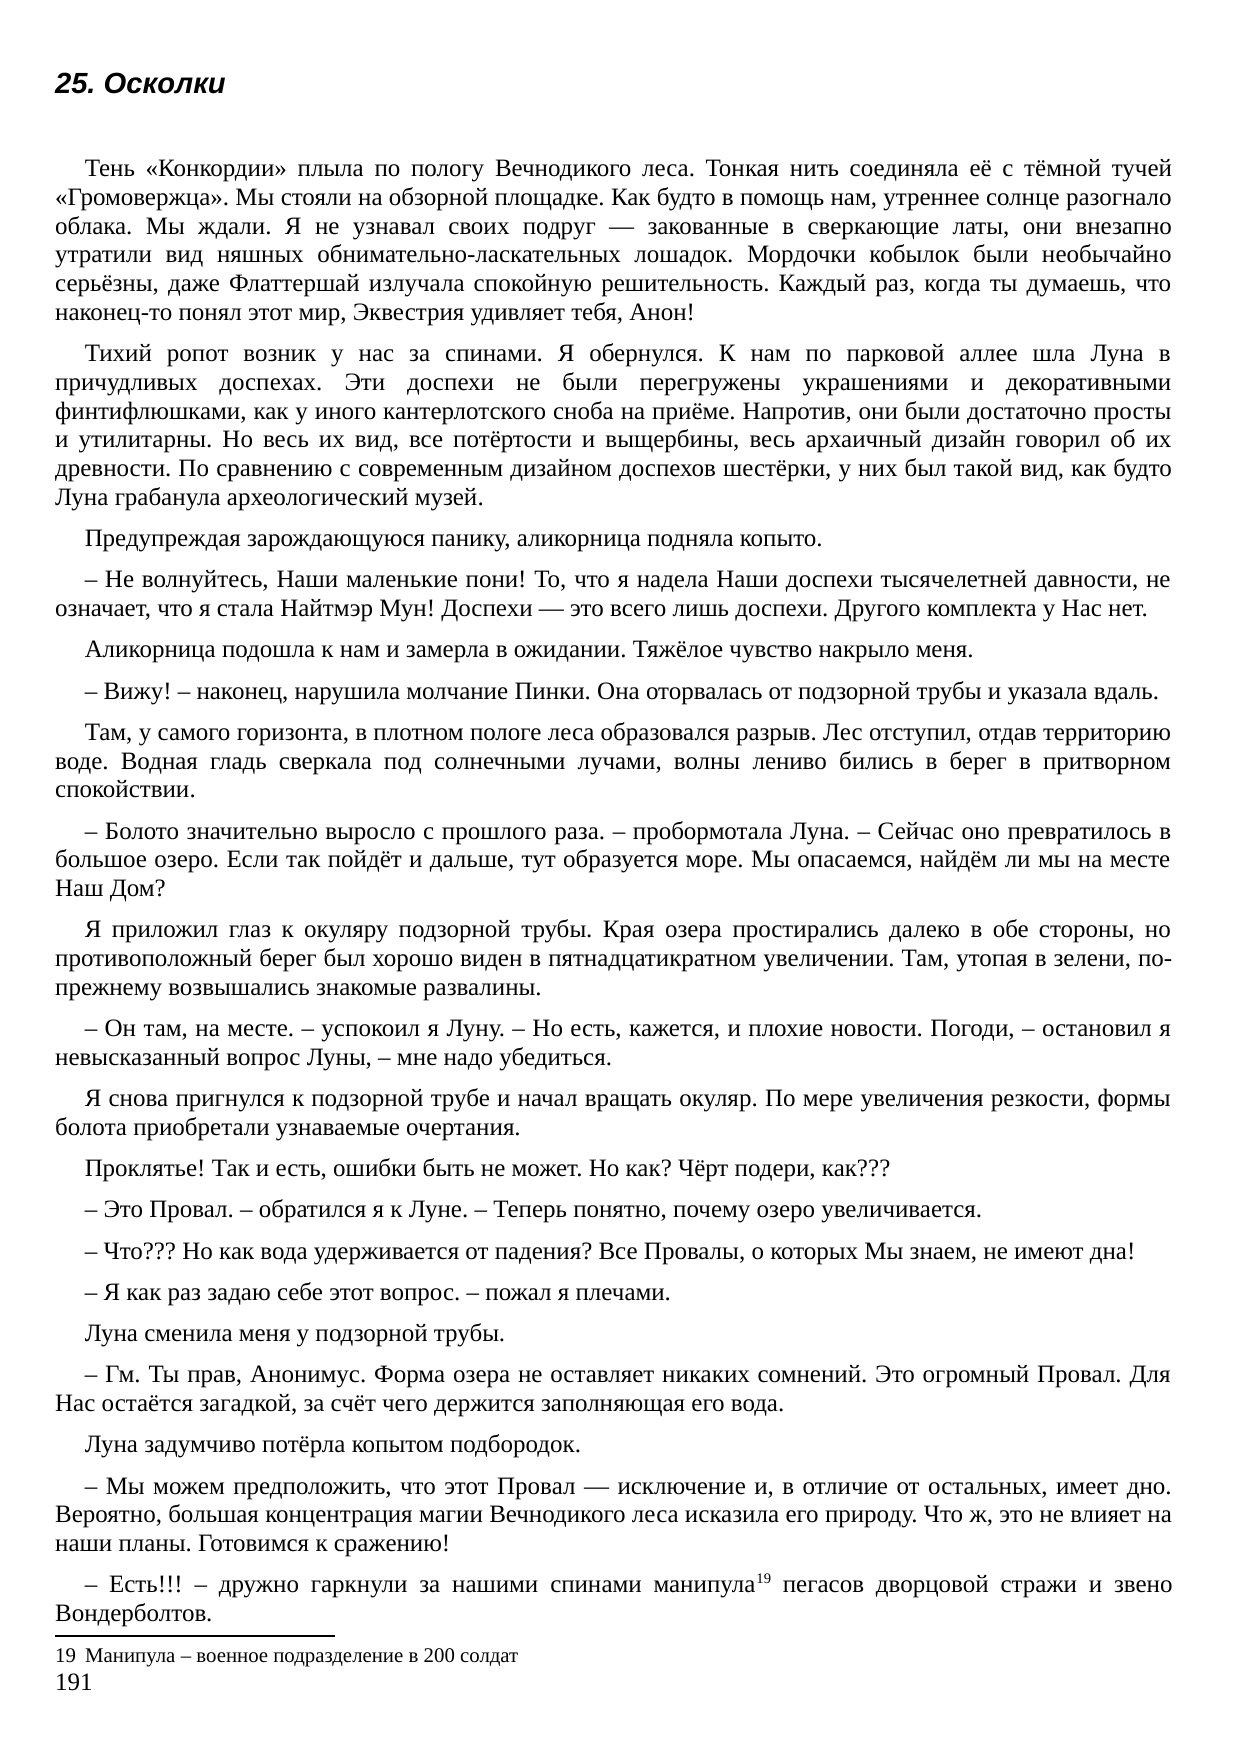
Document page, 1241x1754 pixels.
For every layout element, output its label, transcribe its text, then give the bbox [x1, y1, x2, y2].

text Предупреждая зарождающуюся панику, аликорница подняла копыто. [55, 523, 1173, 552]
text Я снова пригнулся к подзорной трубе и начал вращать окуляр. По мере увеличения резкости, формы болота приобретали узнаваемые очертания. [55, 1083, 1173, 1141]
text Манипула – военное подразделение в 200 солдат [55, 1642, 1173, 1667]
text – Не волнуйтесь, Наши маленькие пони! То, что я надела Наши доспехи тысячелетней давности, не означает, что я стала Найтмэр Мун! Доспехи — это всего лишь доспехи. Другого комплекта у Нас нет. [55, 564, 1173, 622]
text – Болото значительно выросло с прошлого раза. – пробормотала Луна. – Сейчас оно превратилось в большое озеро. Если так пойдёт и дальше, тут образуется море. Мы опасаемся, найдём ли мы на месте Наш Дом? [55, 816, 1173, 902]
text Тень «Конкордии» плыла по пологу Вечнодикого леса. Тонкая нить соединяла её с тёмной тучей «Громовержца». Мы стояли на обзорной площадке. Как будто в помощь нам, утреннее солнце разогнало облака. Мы ждали. Я не узнавал своих подруг — закованные в сверкающие латы, они внезапно утратили вид няшных обнимательно-ласкательных лошадок. Мордочки кобылок были необычайно серьёзны, даже Флаттершай излучала спокойную решительность. Каждый раз, когда ты думаешь, что наконец-то понял этот мир, Эквестрия удивляет тебя, Анон! [55, 153, 1173, 326]
text Луна задумчиво потёрла копытом подбородок. [55, 1429, 1173, 1458]
text Я приложил глаз к окуляру подзорной трубы. Края озера простирались далеко в обе стороны, но противоположный берег был хорошо виден в пятнадцатикратном увеличении. Там, утопая в зелени, по-прежнему возвышались знакомые развалины. [55, 914, 1173, 1001]
text – Мы можем предположить, что этот Провал — исключение и, в отличие от остальных, имеет дно. Вероятно, большая концентрация магии Вечнодикого леса исказила его природу. Что ж, это не влияет на наши планы. Готовимся к сражению! [55, 1471, 1173, 1557]
text – Он там, на месте. – успокоил я Луну. – Но есть, кажется, и плохие новости. Погоди, – остановил я невысказанный вопрос Луны, – мне надо убедиться. [55, 1013, 1173, 1071]
text Там, у самого горизонта, в плотном пологе леса образовался разрыв. Лес отступил, отдав территорию воде. Водная гладь сверкала под солнечными лучами, волны лениво бились в берег в притворном спокойствии. [55, 717, 1173, 803]
text – Есть!!! – дружно гаркнули за нашими спинами манипула пегасов дворцовой стражи и звено Вондерболтов. [55, 1569, 1173, 1627]
subtitle 25. Осколки [55, 66, 1173, 99]
text Аликорница подошла к нам и замерла в ожидании. Тяжёлое чувство накрыло меня. [55, 634, 1173, 663]
text – Это Провал. – обратился я к Луне. – Теперь понятно, почему озеро увеличивается. [55, 1194, 1173, 1223]
text – Что??? Но как вода удерживается от падения? Все Провалы, о которых Мы знаем, не имеют дна! [55, 1236, 1173, 1264]
text – Я как раз задаю себе этот вопрос. – пожал я плечами. [55, 1277, 1173, 1306]
text – Гм. Ты прав, Анонимус. Форма озера не оставляет никаких сомнений. Это огромный Провал. Для Нас остаётся загадкой, за счёт чего держится заполняющая его вода. [55, 1359, 1173, 1417]
text Луна сменила меня у подзорной трубы. [55, 1318, 1173, 1347]
text – Вижу! – наконец, нарушила молчание Пинки. Она оторвалась от подзорной трубы и указала вдаль. [55, 676, 1173, 704]
text Проклятье! Так и есть, ошибки быть не может. Но как? Чёрт подери, как??? [55, 1153, 1173, 1182]
text Тихий ропот возник у нас за спинами. Я обернулся. К нам по парковой аллее шла Луна в причудливых доспехах. Эти доспехи не были перегружены украшениями и декоративными финтифлюшками, как у иного кантерлотского сноба на приёме. Напротив, они были достаточно просты и утилитарны. Но весь их вид, все потёртости и выщербины, весь архаичный дизайн говорил об их древности. По сравнению с современным дизайном доспехов шестёрки, у них был такой вид, как будто Луна грабанула археологический музей. [55, 338, 1173, 511]
